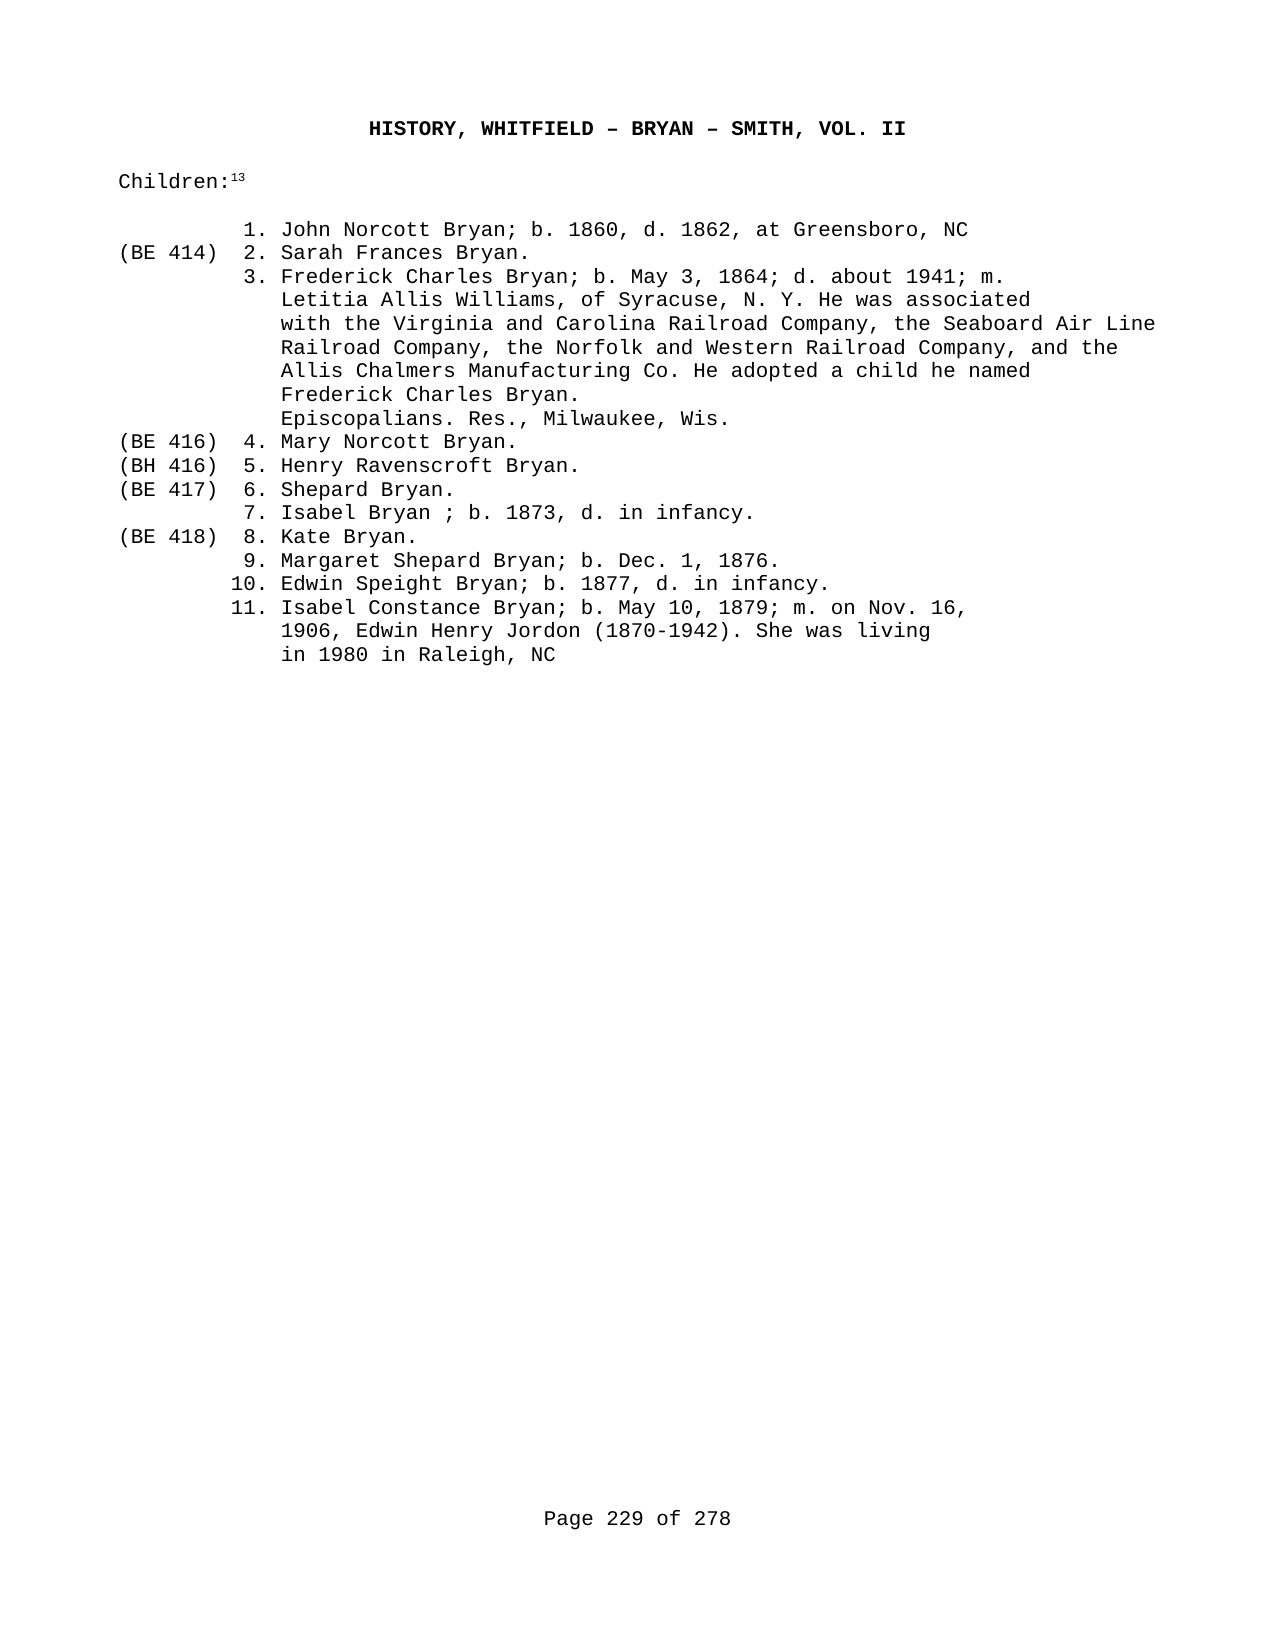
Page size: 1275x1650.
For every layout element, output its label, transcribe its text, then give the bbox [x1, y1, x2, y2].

text with the Virginia and Carolina Railroad Company, the Seaboard Air Line [118, 313, 1157, 337]
text Allis Chalmers Manufacturing Co. He adopted a child he named [118, 360, 1157, 384]
text 11. Isabel Constance Bryan; b. May 10, 1879; m. on Nov. 16, [118, 597, 1157, 621]
text Episcopalians. Res., Milwaukee, Wis. [118, 408, 1157, 431]
text 1. John Norcott Bryan; b. 1860, d. 1862, at Greensboro, NC [118, 218, 1157, 242]
text 10. Edwin Speight Bryan; b. 1877, d. in infancy. [118, 573, 1157, 597]
text in 1980 in Raleigh, NC [118, 644, 1157, 668]
text (BE 418) 8. Kate Bryan. [118, 526, 1157, 549]
text (BE 417) 6. Shepard Bryan. [118, 479, 1157, 502]
text (BH 416) 5. Henry Ravenscroft Bryan. [118, 455, 1157, 479]
text (BE 416) 4. Mary Norcott Bryan. [118, 431, 1157, 455]
text 9. Margaret Shepard Bryan; b. Dec. 1, 1876. [118, 549, 1157, 573]
text 7. Isabel Bryan ; b. 1873, d. in infancy. [118, 502, 1157, 526]
text Railroad Company, the Norfolk and Western Railroad Company, and the [118, 337, 1157, 360]
text Frederick Charles Bryan. [118, 384, 1157, 408]
text 1906, Edwin Henry Jordon (1870-1942). She was living [118, 621, 1157, 644]
text (BE 414) 2. Sarah Frances Bryan. [118, 242, 1157, 266]
text Letitia Allis Williams, of Syracuse, N. Y. He was associated [118, 289, 1157, 313]
text Children:13 [118, 171, 1157, 195]
text 3. Frederick Charles Bryan; b. May 3, 1864; d. about 1941; m. [118, 266, 1157, 289]
